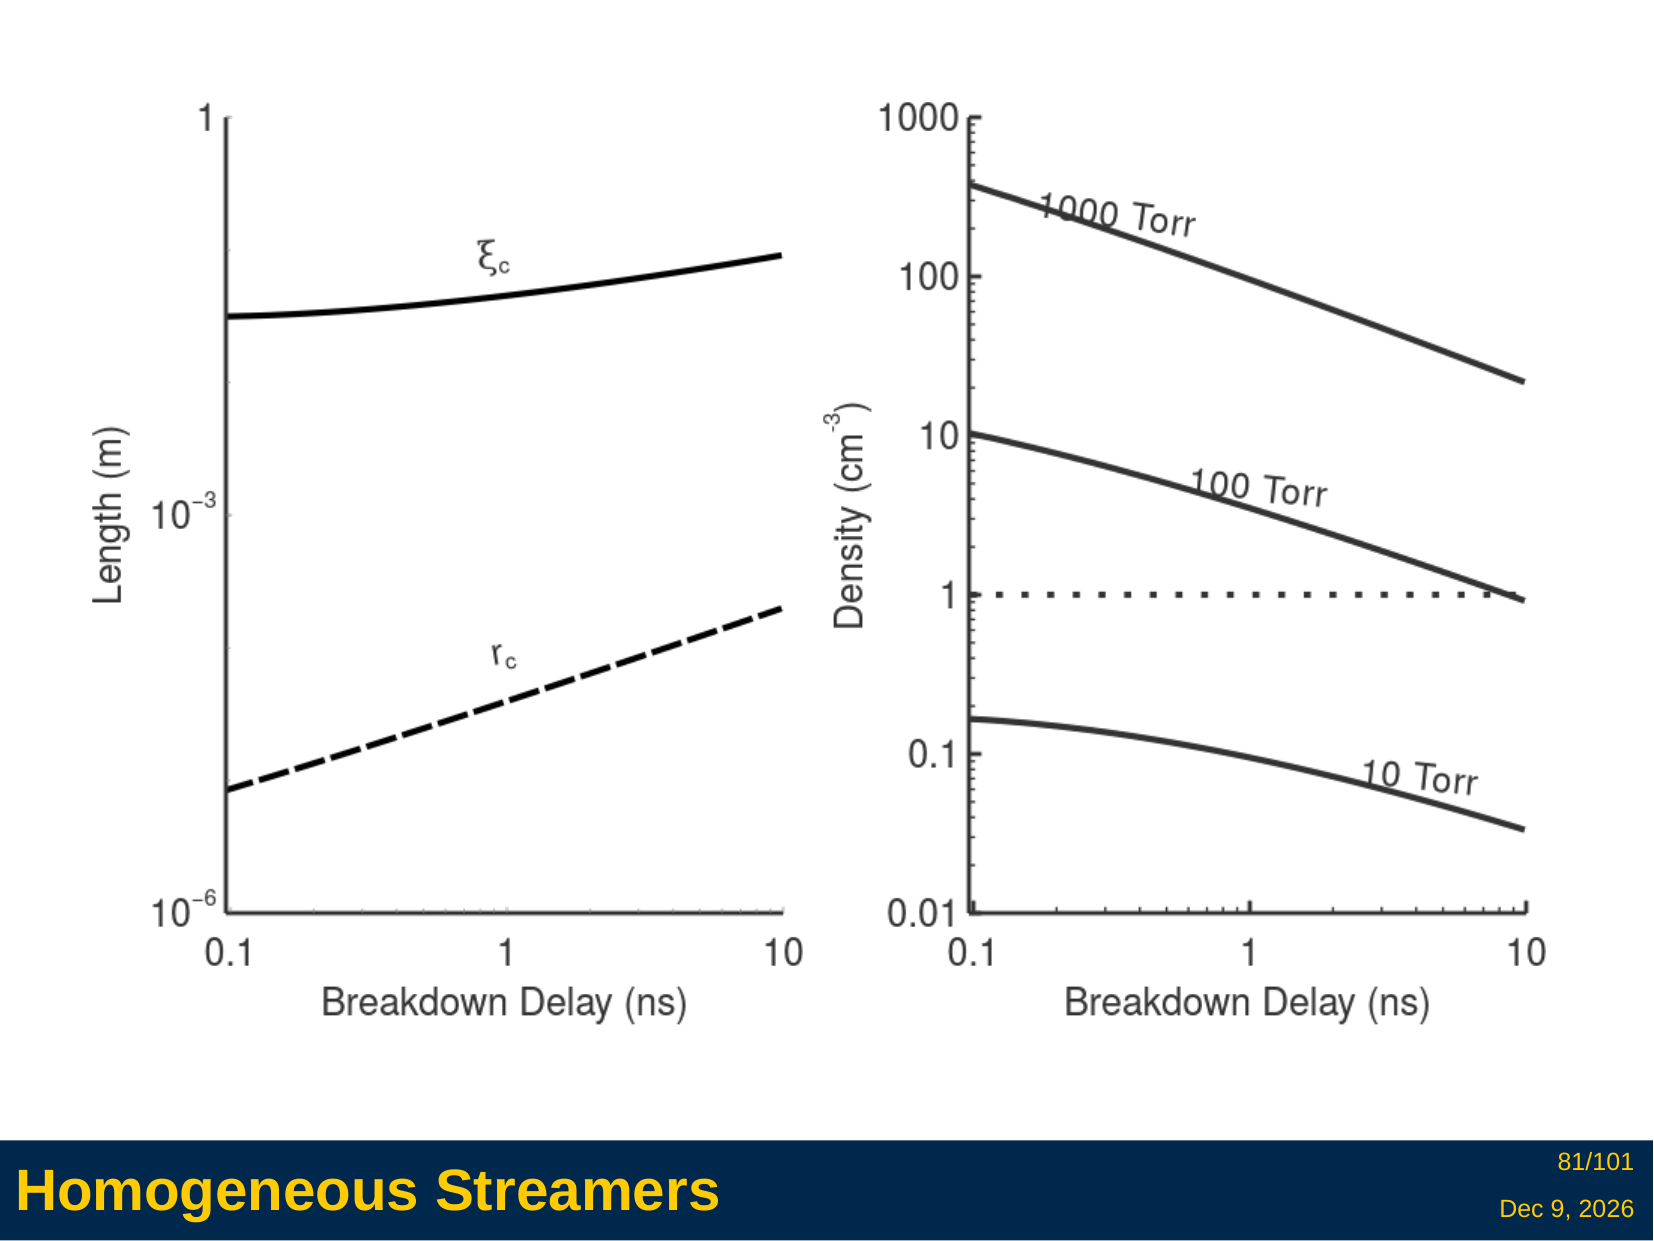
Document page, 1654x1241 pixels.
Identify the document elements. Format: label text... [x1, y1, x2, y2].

picture [76, 80, 1564, 1026]
title Homogeneous Streamers [14, 1140, 1380, 1241]
